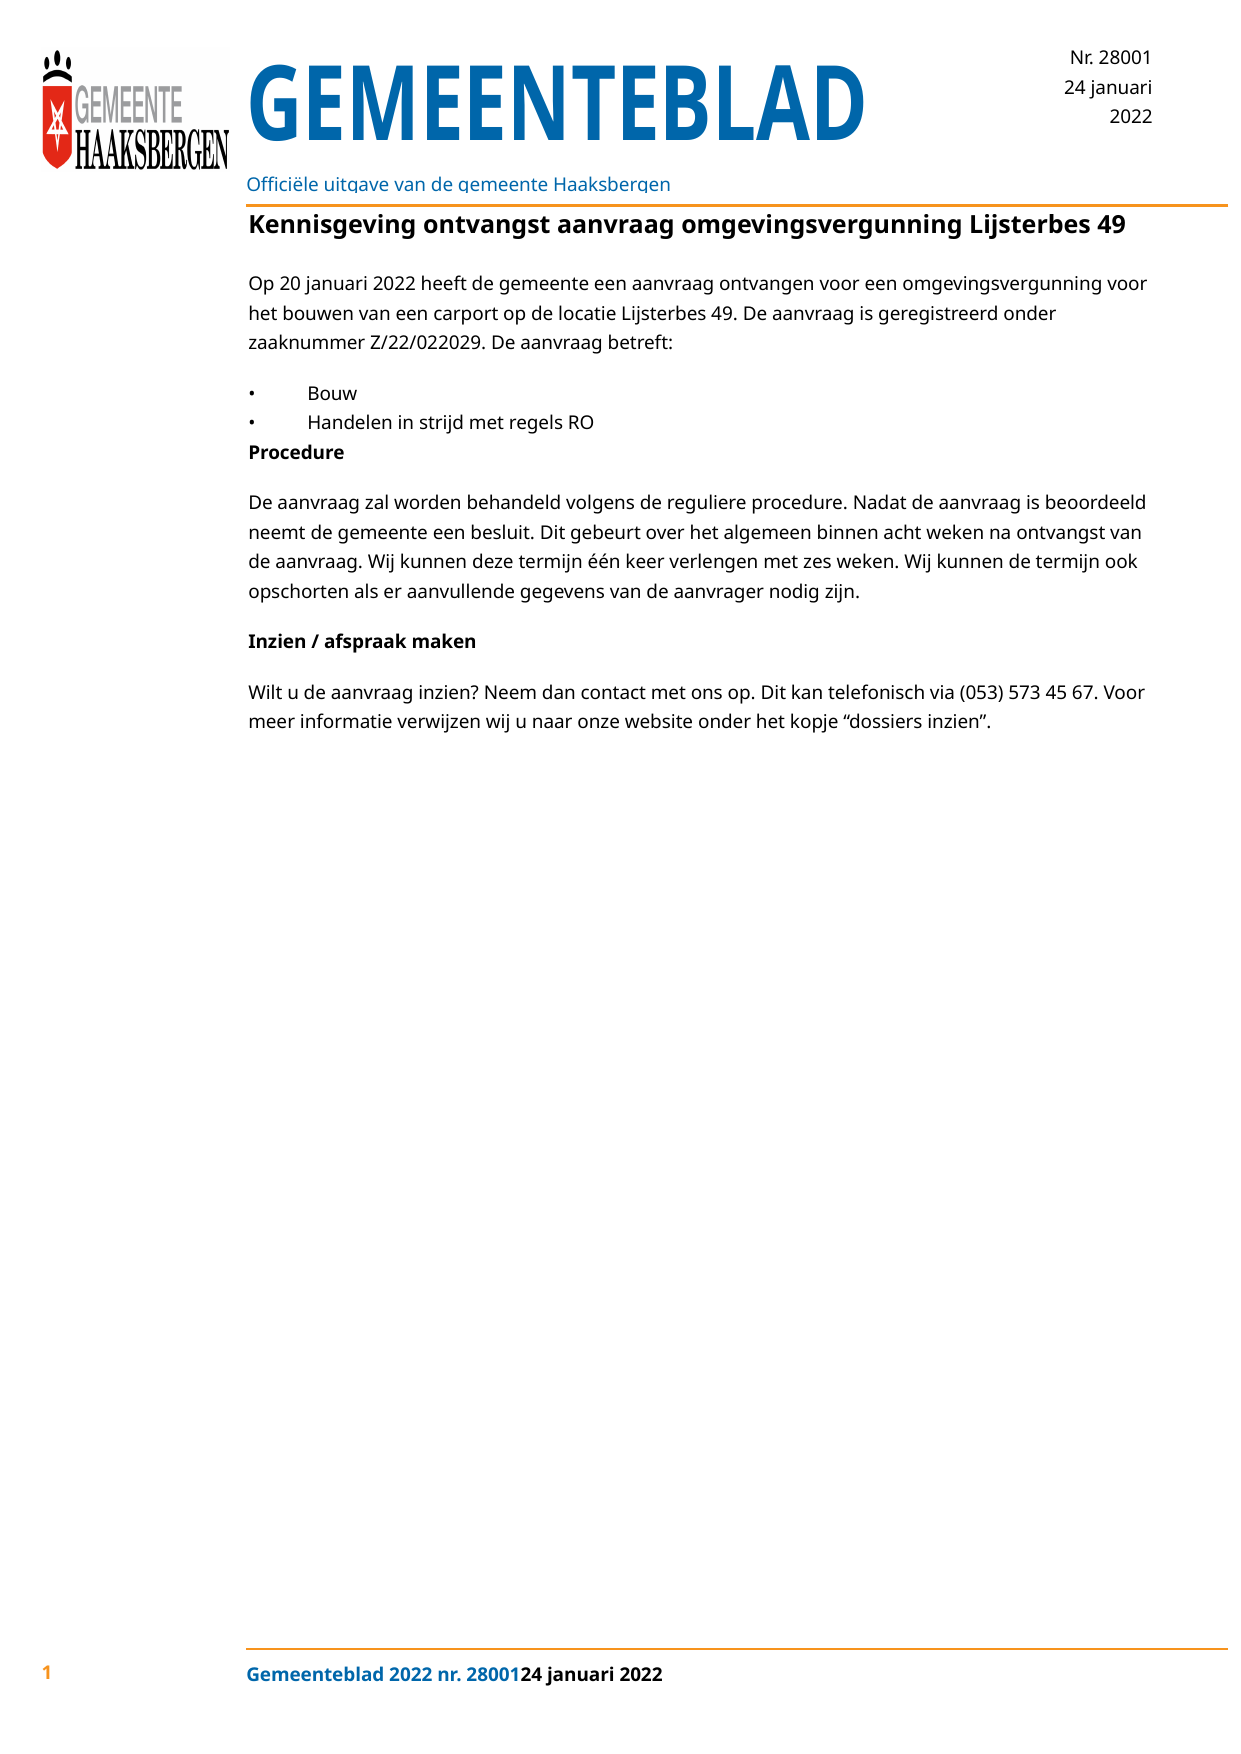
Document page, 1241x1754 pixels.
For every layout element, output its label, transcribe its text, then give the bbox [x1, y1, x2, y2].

text Procedure [248, 439, 1152, 465]
list Handelen in strijd met regels RO [248, 409, 1152, 435]
text Kennisgeving ontvangst aanvraag omgevingsvergunning Lijsterbes 49 [248, 207, 1152, 241]
text Wilt u de aanvraag inzien? Neem dan contact met ons op. Dit kan telefonisch via (053) 573 45 67. Voor meer informatie verwijzen wij u naar onze website onder het kopje “dossiers inzien”. [248, 679, 1152, 734]
list Bouw [248, 380, 1152, 406]
text Op 20 januari 2022 heeft de gemeente een aanvraag ontvangen voor een omgevingsvergunning voor het bouwen van een carport op de locatie Lijsterbes 49. De aanvraag is geregistreerd onder zaaknummer Z/22/022029. De aanvraag betreft: [248, 270, 1152, 355]
text De aanvraag zal worden behandeld volgens de reguliere procedure. Nadat de aanvraag is beoordeeld neemt de gemeente een besluit. Dit gebeurt over het algemeen binnen acht weken na ontvangst van de aanvraag. Wij kunnen deze termijn één keer verlengen met zes weken. Wij kunnen de termijn ook opschorten als er aanvullende gegevens van de aanvrager nodig zijn. [248, 489, 1152, 604]
picture [41, 47, 231, 172]
text Inzien / afspraak maken [248, 629, 1152, 654]
